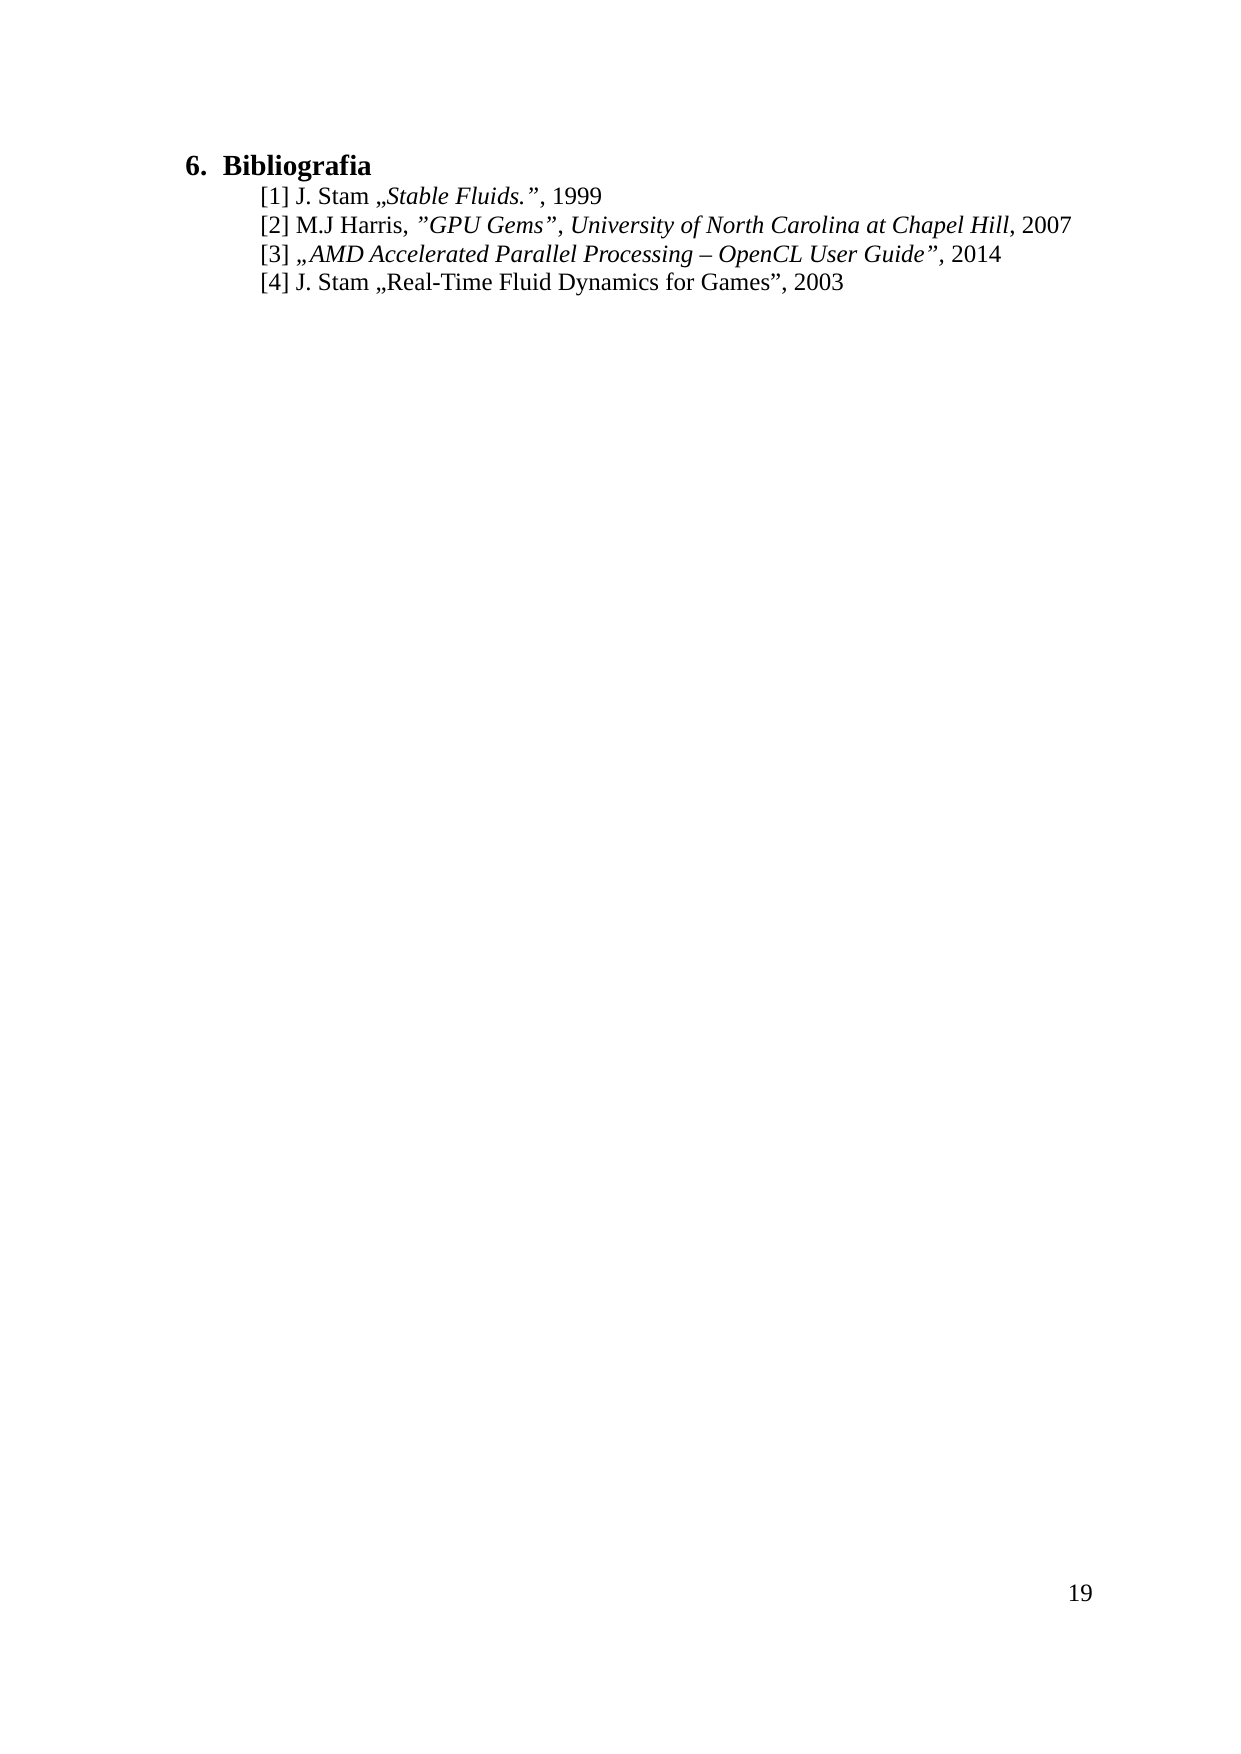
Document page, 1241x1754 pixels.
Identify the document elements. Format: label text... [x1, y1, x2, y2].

list [4] J. Stam „Real-Time Fluid Dynamics for Games”, 2003 [223, 267, 1093, 296]
list [2] M.J Harris, ”GPU Gems”, University of North Carolina at Chapel Hill, 2007 [223, 210, 1093, 239]
list Bibliografia [185, 148, 1093, 181]
list [3] „AMD Accelerated Parallel Processing – OpenCL User Guide”, 2014 [223, 239, 1093, 267]
list [1] J. Stam „Stable Fluids.”, 1999 [223, 181, 1093, 210]
